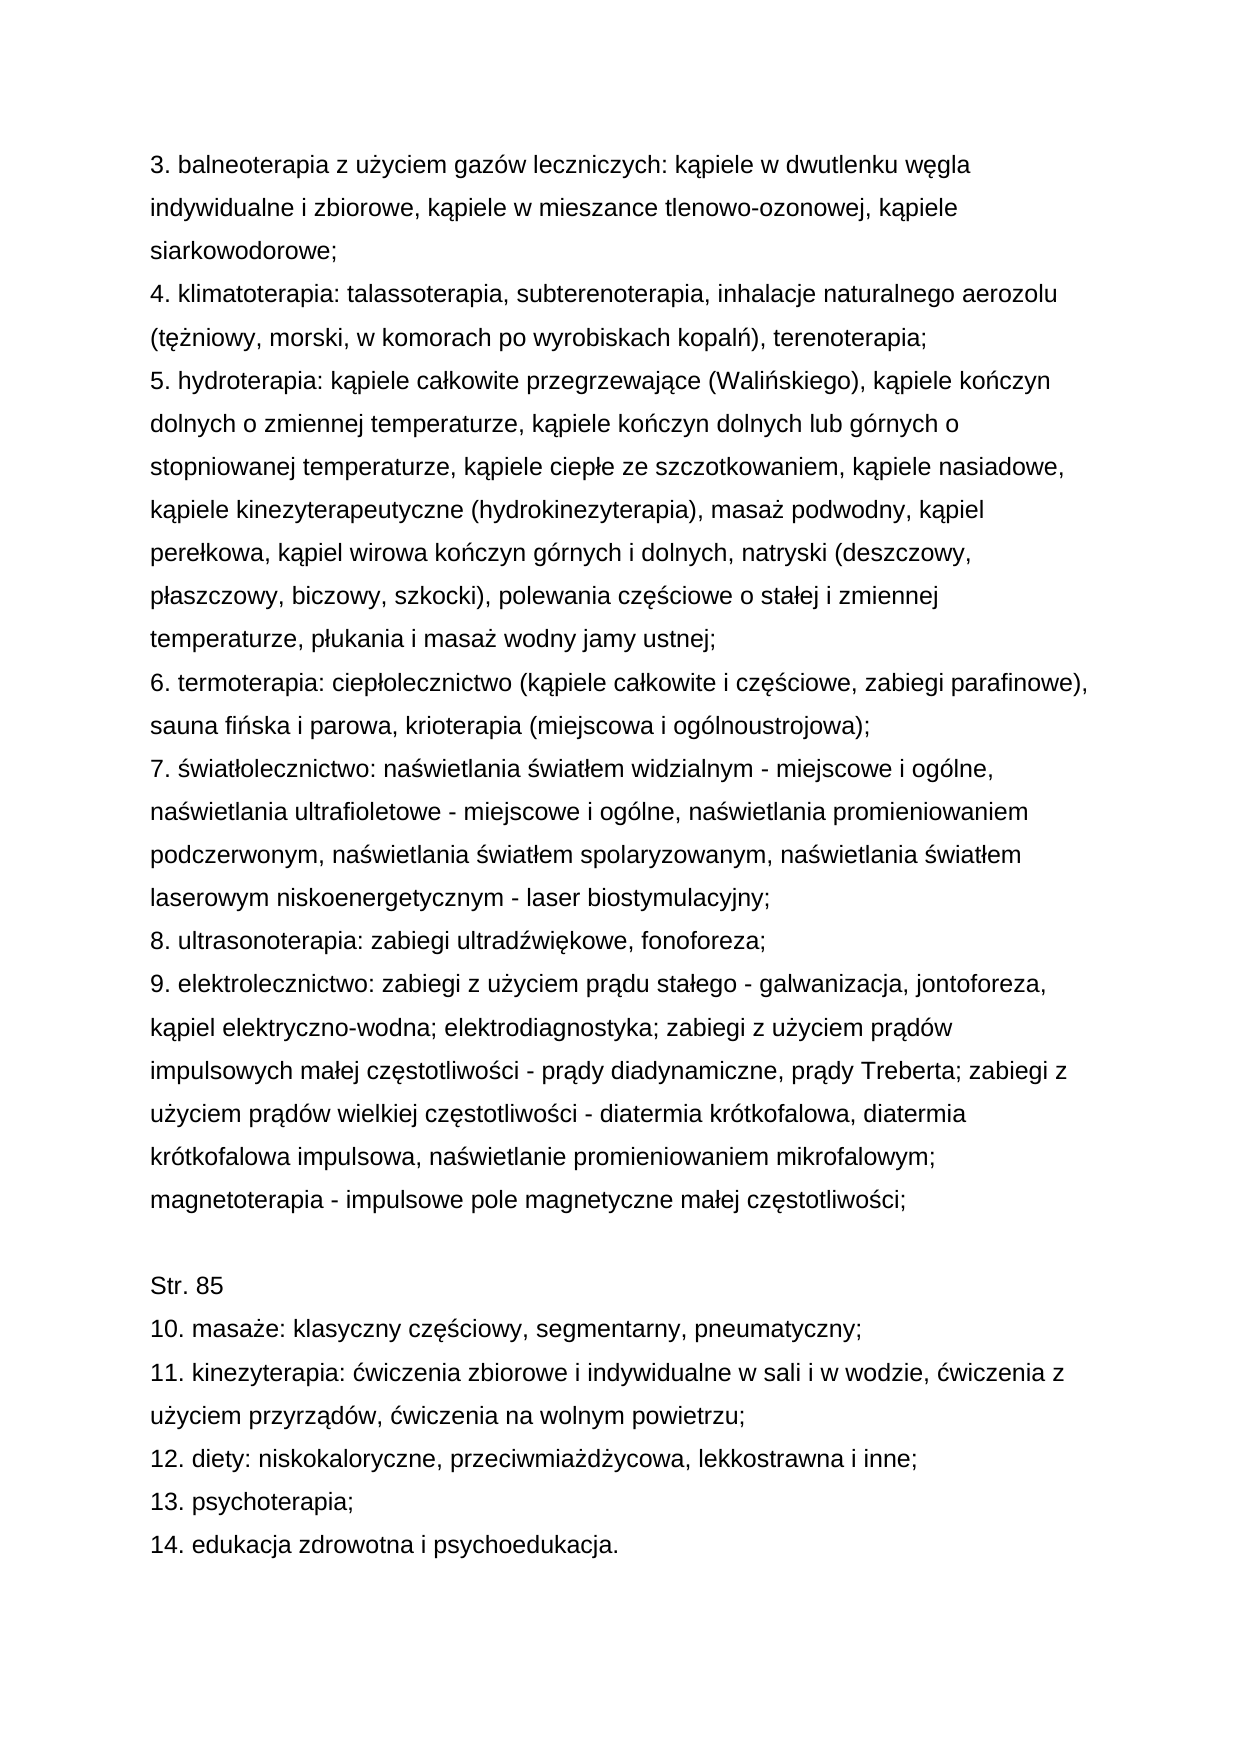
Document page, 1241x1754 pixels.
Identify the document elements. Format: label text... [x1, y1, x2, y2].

text Str. 85 [150, 1271, 1090, 1300]
text 8. ultrasonoterapia: zabiegi ultradźwiękowe, fonoforeza; [150, 926, 1090, 955]
text 3. balneoterapia z użyciem gazów leczniczych: kąpiele w dwutlenku węgla indywidualne i zbiorowe, kąpiele w mieszance tlenowo-ozonowej, kąpiele siarkowodorowe; [150, 150, 1090, 265]
text 5. hydroterapia: kąpiele całkowite przegrzewające (Walińskiego), kąpiele kończyn dolnych o zmiennej temperaturze, kąpiele kończyn dolnych lub górnych o stopniowanej temperaturze, kąpiele ciepłe ze szczotkowaniem, kąpiele nasiadowe, kąpiele kinezyterapeutyczne (hydrokinezyterapia), masaż podwodny, kąpiel perełkowa, kąpiel wirowa kończyn górnych i dolnych, natryski (deszczowy, płaszczowy, biczowy, szkocki), polewania częściowe o stałej i zmiennej temperaturze, płukania i masaż wodny jamy ustnej; [150, 366, 1090, 653]
text 4. klimatoterapia: talassoterapia, subterenoterapia, inhalacje naturalnego aerozolu (tężniowy, morski, w komorach po wyrobiskach kopalń), terenoterapia; [150, 279, 1090, 351]
text 11. kinezyterapia: ćwiczenia zbiorowe i indywidualne w sali i w wodzie, ćwiczenia z użyciem przyrządów, ćwiczenia na wolnym powietrzu; [150, 1357, 1090, 1429]
text 6. termoterapia: ciepłolecznictwo (kąpiele całkowite i częściowe, zabiegi parafinowe), sauna fińska i parowa, krioterapia (miejscowa i ogólnoustrojowa); [150, 667, 1090, 739]
text 7. światłolecznictwo: naświetlania światłem widzialnym - miejscowe i ogólne, naświetlania ultrafioletowe - miejscowe i ogólne, naświetlania promieniowaniem podczerwonym, naświetlania światłem spolaryzowanym, naświetlania światłem laserowym niskoenergetycznym - laser biostymulacyjny; [150, 754, 1090, 912]
text 9. elektrolecznictwo: zabiegi z użyciem prądu stałego - galwanizacja, jontoforeza, kąpiel elektryczno-wodna; elektrodiagnostyka; zabiegi z użyciem prądów impulsowych małej częstotliwości - prądy diadynamiczne, prądy Treberta; zabiegi z użyciem prądów wielkiej częstotliwości - diatermia krótkofalowa, diatermia krótkofalowa impulsowa, naświetlanie promieniowaniem mikrofalowym; magnetoterapia - impulsowe pole magnetyczne małej częstotliwości; [150, 969, 1090, 1214]
text 14. edukacja zdrowotna i psychoedukacja. [150, 1530, 1090, 1559]
text 12. diety: niskokaloryczne, przeciwmiażdżycowa, lekkostrawna i inne; [150, 1444, 1090, 1472]
text 13. psychoterapia; [150, 1487, 1090, 1516]
text 10. masaże: klasyczny częściowy, segmentarny, pneumatyczny; [150, 1314, 1090, 1343]
